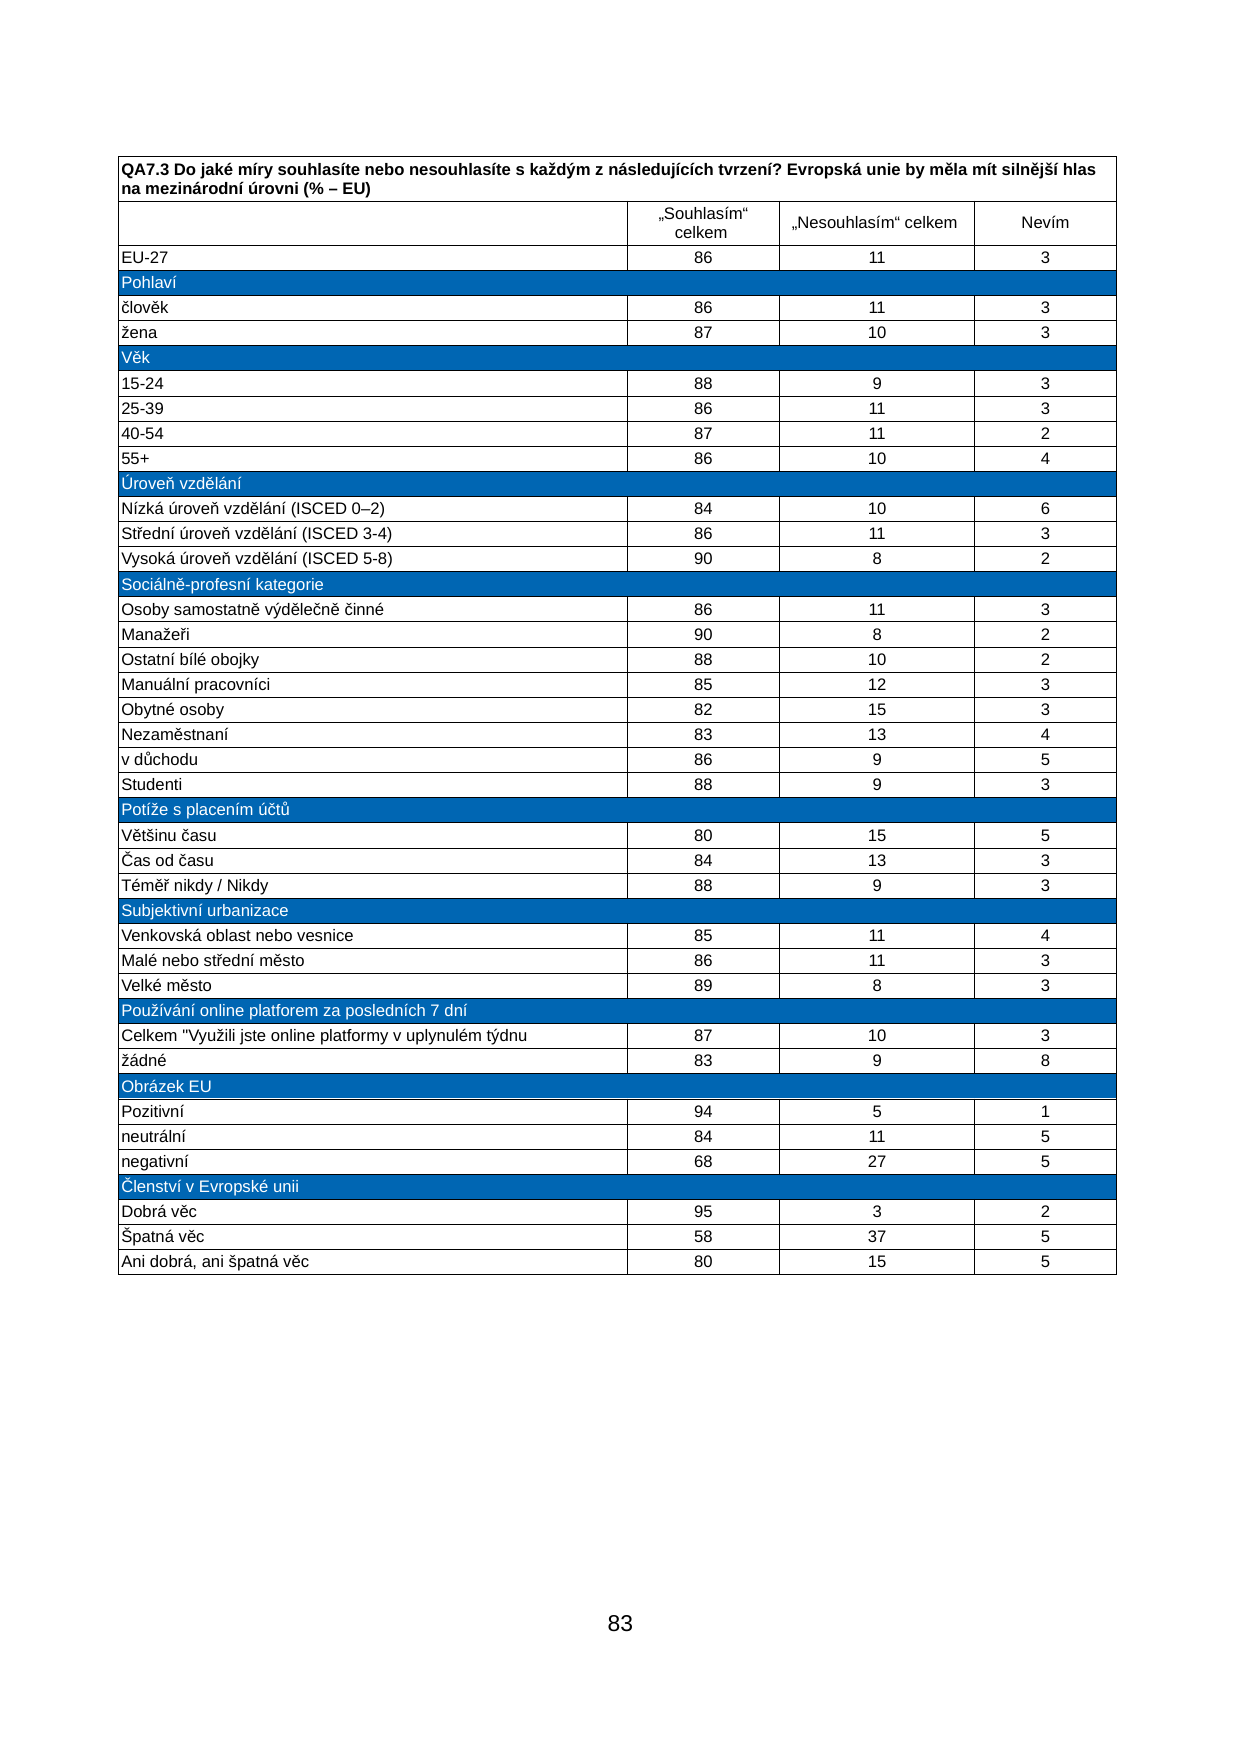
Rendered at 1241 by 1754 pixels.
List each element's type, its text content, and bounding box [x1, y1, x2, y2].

table_cell Používání online platforem za posledních 7 dní [119, 999, 1116, 1023]
table_cell 15 [780, 823, 974, 847]
table_cell 5 [975, 823, 1116, 847]
table_cell 3 [975, 246, 1116, 270]
table_cell 84 [628, 497, 779, 521]
table_cell 3 [975, 1024, 1116, 1048]
table_cell 87 [628, 422, 779, 446]
table_cell Venkovská oblast nebo vesnice [119, 924, 627, 948]
table_cell 15 [780, 698, 974, 722]
table_cell 89 [628, 974, 779, 998]
table_cell 13 [780, 723, 974, 747]
table_cell žena [119, 321, 627, 345]
table_cell 90 [628, 547, 779, 571]
table_cell Malé nebo střední město [119, 949, 627, 973]
table_cell 3 [975, 698, 1116, 722]
table_cell 25-39 [119, 397, 627, 421]
table_cell 40-54 [119, 422, 627, 446]
table_cell 12 [780, 673, 974, 697]
table_cell 88 [628, 773, 779, 797]
table_cell 15-24 [119, 371, 627, 396]
table_cell 3 [975, 974, 1116, 998]
table_cell [119, 202, 627, 245]
table_cell EU-27 [119, 246, 627, 270]
table_cell 5 [780, 1100, 974, 1123]
table_cell Nezaměstnaní [119, 723, 627, 747]
table_cell 4 [975, 723, 1116, 747]
table_cell 10 [780, 648, 974, 672]
table_cell 3 [780, 1200, 974, 1224]
table_cell 86 [628, 522, 779, 546]
table_cell Nízká úroveň vzdělání (ISCED 0–2) [119, 497, 627, 521]
table_cell 11 [780, 924, 974, 948]
table_cell 86 [628, 296, 779, 320]
table_cell 85 [628, 673, 779, 697]
table_cell žádné [119, 1049, 627, 1073]
table_cell 88 [628, 371, 779, 396]
table_cell Obrázek EU [119, 1074, 1116, 1098]
table_cell 3 [975, 296, 1116, 320]
table_cell 2 [975, 547, 1116, 571]
table_cell Čas od času [119, 849, 627, 872]
table_cell člověk [119, 296, 627, 320]
table_cell Sociálně-profesní kategorie [119, 572, 1116, 596]
table_cell 58 [628, 1225, 779, 1249]
table_cell 84 [628, 849, 779, 872]
table_cell 80 [628, 823, 779, 847]
table_cell „Nesouhlasím“ celkem [780, 202, 974, 245]
table_cell 83 [628, 723, 779, 747]
table_cell Ostatní bílé obojky [119, 648, 627, 672]
table_cell Osoby samostatně výdělečně činné [119, 597, 627, 621]
table_cell Většinu času [119, 823, 627, 847]
table_cell Potíže s placením účtů [119, 798, 1116, 822]
table_cell Ani dobrá, ani špatná věc [119, 1250, 627, 1274]
table_cell Dobrá věc [119, 1200, 627, 1224]
table_cell 11 [780, 1125, 974, 1149]
table_cell 15 [780, 1250, 974, 1274]
table_cell Pozitivní [119, 1100, 627, 1123]
table_cell neutrální [119, 1125, 627, 1149]
table_cell Velké město [119, 974, 627, 998]
table_cell 11 [780, 522, 974, 546]
table_cell 2 [975, 648, 1116, 672]
table_cell 8 [780, 622, 974, 647]
table_cell 86 [628, 397, 779, 421]
table_cell 88 [628, 874, 779, 898]
table_cell 3 [975, 597, 1116, 621]
table_cell 10 [780, 447, 974, 471]
table_cell Střední úroveň vzdělání (ISCED 3-4) [119, 522, 627, 546]
table_cell 37 [780, 1225, 974, 1249]
table_cell „Souhlasím“ celkem [628, 202, 779, 245]
table_cell 9 [780, 371, 974, 396]
table_cell 5 [975, 1225, 1116, 1249]
table_cell 10 [780, 497, 974, 521]
table_cell 95 [628, 1200, 779, 1224]
table_cell Subjektivní urbanizace [119, 899, 1116, 923]
table_cell 86 [628, 246, 779, 270]
table_cell 88 [628, 648, 779, 672]
table_cell 9 [780, 1049, 974, 1073]
table_cell 13 [780, 849, 974, 872]
table_cell 6 [975, 497, 1116, 521]
table_cell 27 [780, 1150, 974, 1174]
table_cell 9 [780, 773, 974, 797]
table_header QA7.3 Do jaké míry souhlasíte nebo nesouhlasíte s každým z následujících tvrzení? Evropská unie by měla mít silnější hlas na mezinárodní úrovni (% – EU) [119, 157, 1116, 201]
table_cell 83 [628, 1049, 779, 1073]
table_cell Úroveň vzdělání [119, 472, 1116, 496]
table_cell 3 [975, 849, 1116, 872]
table_cell 86 [628, 447, 779, 471]
table_cell 11 [780, 397, 974, 421]
table_cell Manuální pracovníci [119, 673, 627, 697]
table_cell 80 [628, 1250, 779, 1274]
table_cell 3 [975, 673, 1116, 697]
table_cell 5 [975, 1250, 1116, 1274]
table_cell 1 [975, 1100, 1116, 1123]
table_cell 4 [975, 924, 1116, 948]
table_cell Obytné osoby [119, 698, 627, 722]
table_cell 55+ [119, 447, 627, 471]
table_cell 8 [975, 1049, 1116, 1073]
table_cell 11 [780, 597, 974, 621]
table_cell 3 [975, 321, 1116, 345]
table_cell 85 [628, 924, 779, 948]
table_cell 2 [975, 1200, 1116, 1224]
table_cell v důchodu [119, 748, 627, 772]
table_cell Věk [119, 346, 1116, 370]
table_cell Členství v Evropské unii [119, 1175, 1116, 1199]
table_cell 3 [975, 874, 1116, 898]
table_cell 11 [780, 949, 974, 973]
table_cell 10 [780, 1024, 974, 1048]
table_cell Studenti [119, 773, 627, 797]
table_cell 8 [780, 974, 974, 998]
table_cell 3 [975, 773, 1116, 797]
table_cell 3 [975, 371, 1116, 396]
table_cell negativní [119, 1150, 627, 1174]
table_cell 3 [975, 397, 1116, 421]
table_cell Téměř nikdy / Nikdy [119, 874, 627, 898]
table_cell 86 [628, 949, 779, 973]
table_cell Pohlaví [119, 271, 1116, 295]
table_cell 10 [780, 321, 974, 345]
table_cell 8 [780, 547, 974, 571]
table_cell 5 [975, 1150, 1116, 1174]
table_cell 11 [780, 422, 974, 446]
table_cell 2 [975, 422, 1116, 446]
table_cell 87 [628, 321, 779, 345]
table_cell 90 [628, 622, 779, 647]
table_cell 11 [780, 296, 974, 320]
table_cell 5 [975, 748, 1116, 772]
table_cell Vysoká úroveň vzdělání (ISCED 5-8) [119, 547, 627, 571]
table_cell 94 [628, 1100, 779, 1123]
table_cell 86 [628, 597, 779, 621]
table_cell 87 [628, 1024, 779, 1048]
table_cell 9 [780, 748, 974, 772]
table_cell 9 [780, 874, 974, 898]
table_cell 11 [780, 246, 974, 270]
table_cell Špatná věc [119, 1225, 627, 1249]
table_cell Nevím [975, 202, 1116, 245]
table_cell Celkem "Využili jste online platformy v uplynulém týdnu [119, 1024, 627, 1048]
table_cell 82 [628, 698, 779, 722]
table_cell 3 [975, 522, 1116, 546]
table_cell Manažeři [119, 622, 627, 647]
table_cell 4 [975, 447, 1116, 471]
table_cell 68 [628, 1150, 779, 1174]
table_cell 2 [975, 622, 1116, 647]
table_cell 5 [975, 1125, 1116, 1149]
table_cell 3 [975, 949, 1116, 973]
table_cell 84 [628, 1125, 779, 1149]
table_cell 86 [628, 748, 779, 772]
